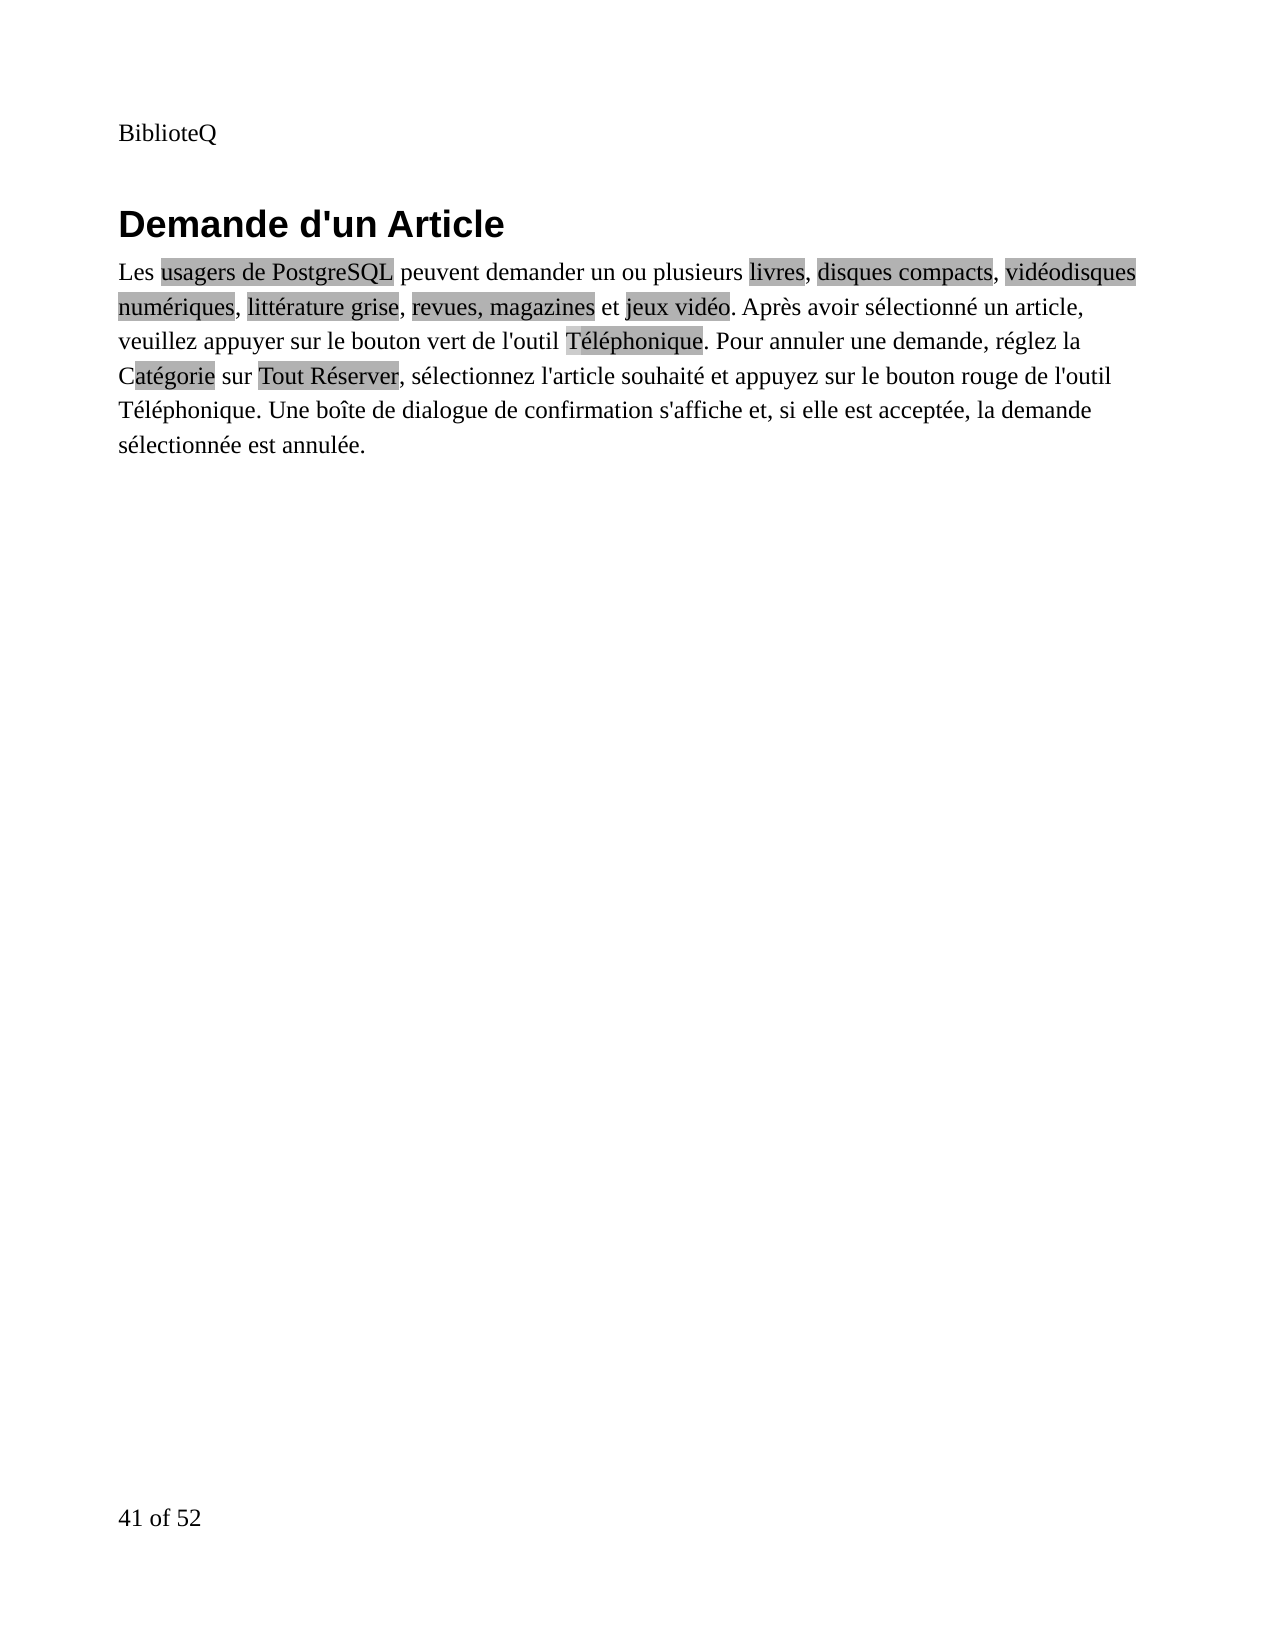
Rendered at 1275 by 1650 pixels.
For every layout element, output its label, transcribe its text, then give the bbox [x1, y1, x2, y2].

text Les usagers de PostgreSQL peuvent demander un ou plusieurs livres, disques compacts, vidéodisques numériques, littérature grise, revues, magazines et jeux vidéo. Après avoir sélectionné un article, veuillez appuyer sur le bouton vert de l'outil Téléphonique. Pour annuler une demande, réglez la Catégorie sur Tout Réserver, sélectionnez l'article souhaité et appuyez sur le bouton rouge de l'outil Téléphonique. Une boîte de dialogue de confirmation s'affiche et, si elle est acceptée, la demande sélectionnée est annulée. [118, 257, 1157, 459]
subtitle Demande d'un Article [118, 201, 1157, 245]
